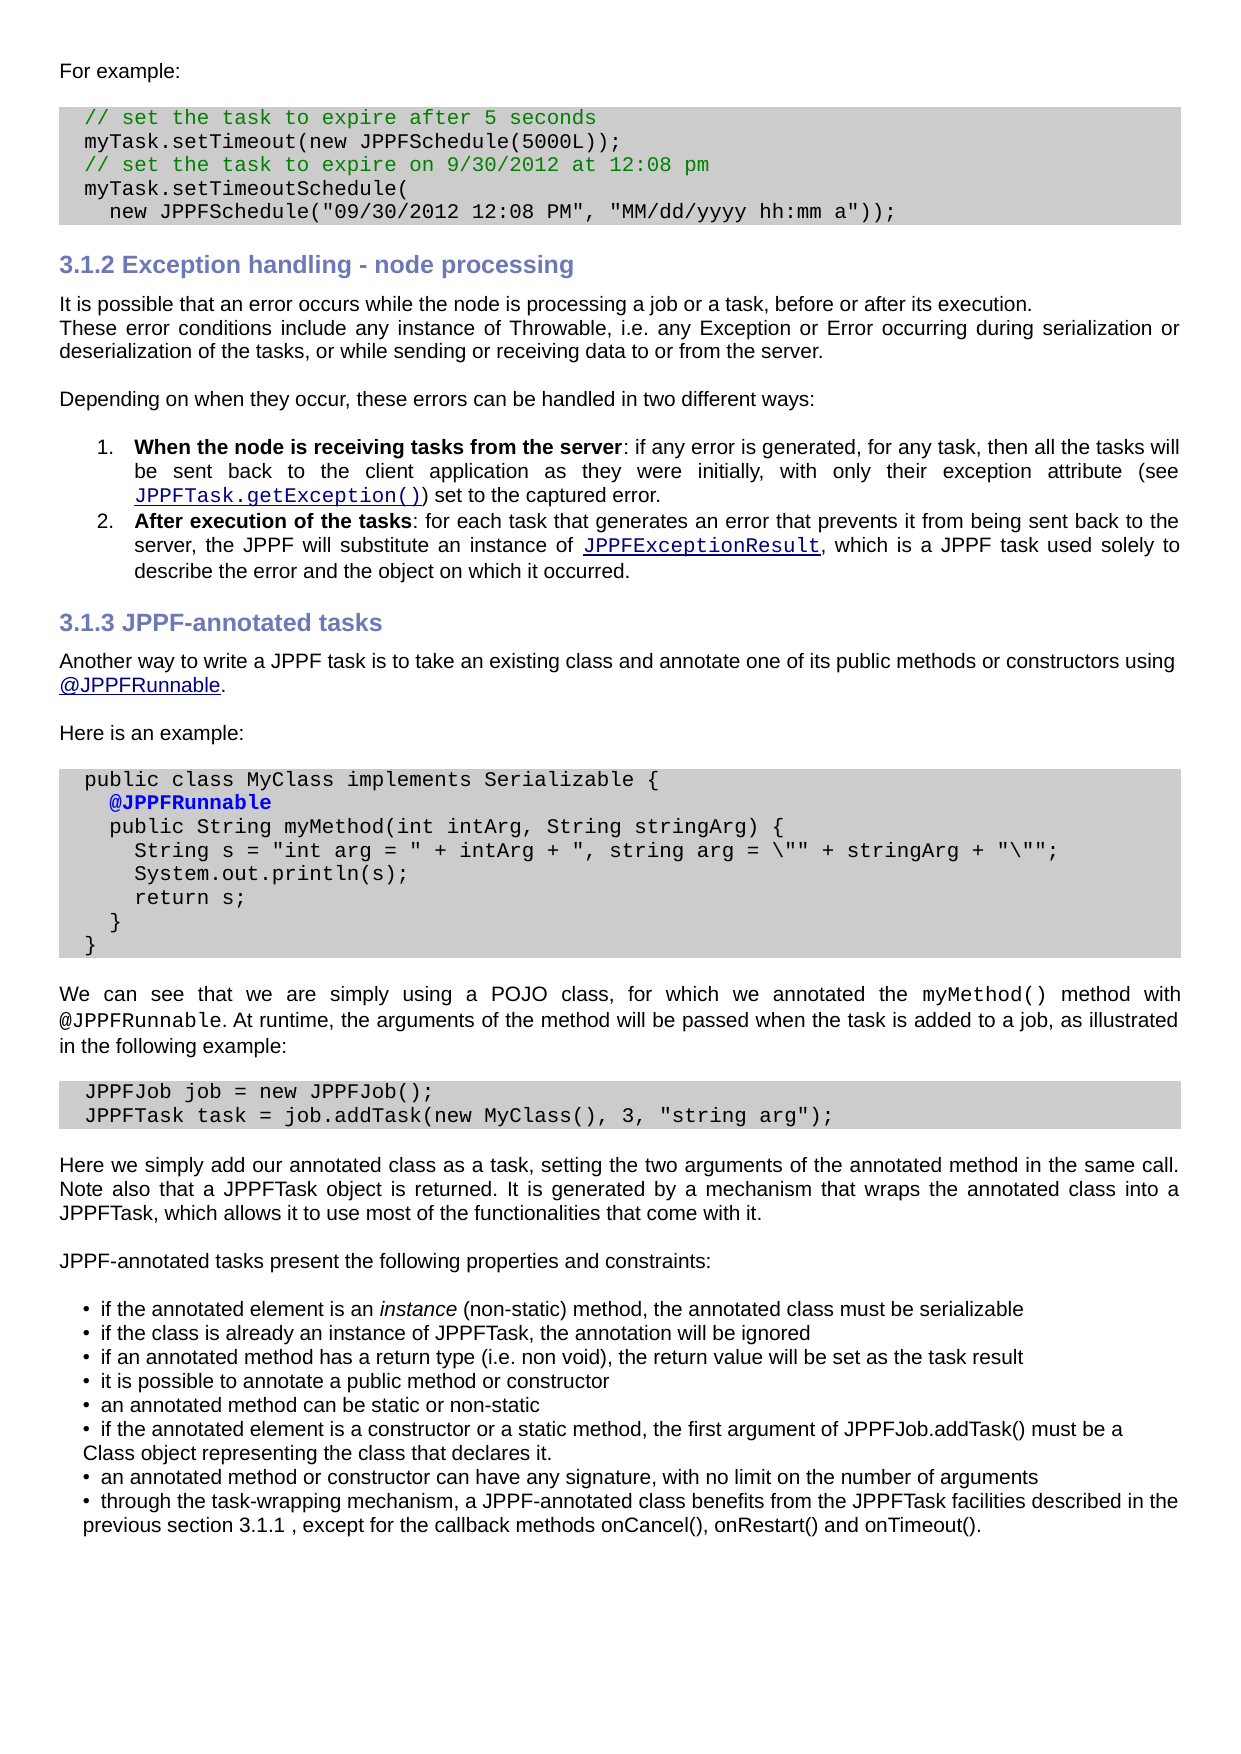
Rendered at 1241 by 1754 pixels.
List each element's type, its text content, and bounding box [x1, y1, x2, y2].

text JPPFTask task = job.addTask(new MyClass(), 3, "string arg"); [59, 1105, 1181, 1129]
text It is possible that an error occurs while the node is processing a job or a task, before or after its execution. [59, 291, 1181, 315]
text public String myMethod(int intArg, String stringArg) { [59, 816, 1181, 840]
list an annotated method or constructor can have any signature, with no limit on the number of arguments [83, 1465, 1181, 1489]
list it is possible to annotate a public method or constructor [83, 1369, 1181, 1393]
text JPPF-annotated tasks present the following properties and constraints: [59, 1248, 1181, 1272]
text System.out.println(s); [59, 863, 1181, 887]
subtitle Exception handling - node processing [59, 250, 1181, 279]
text return s; [59, 887, 1181, 911]
list an annotated method can be static or non-static [83, 1393, 1181, 1417]
list When the node is receiving tasks from the server: if any error is generated, for any task, then all the tasks will be sent back to the client application as they were initially, with only their exception attribute (see JPPFTask.getException()) set to the captured error. [97, 435, 1181, 509]
text new JPPFSchedule("09/30/2012 12:08 PM", "MM/dd/yyyy hh:mm a")); [59, 202, 1181, 225]
text These error conditions include any instance of Throwable, i.e. any Exception or Error occurring during serialization or deserialization of the tasks, or while sending or receiving data to or from the server. [59, 315, 1181, 363]
text // set the task to expire after 5 seconds [59, 107, 1181, 131]
list through the task-wrapping mechanism, a JPPF-annotated class benefits from the JPPFTask facilities described in the previous section 3.1.1 , except for the callback methods onCancel(), onRestart() and onTimeout(). [83, 1489, 1181, 1537]
text // set the task to expire on 9/30/2012 at 12:08 pm [59, 154, 1181, 178]
text String s = "int arg = " + intArg + ", string arg = \"" + stringArg + "\""; [59, 840, 1181, 863]
list if the annotated element is an instance (non-static) method, the annotated class must be serializable [83, 1296, 1181, 1321]
list if the annotated element is a constructor or a static method, the first argument of JPPFJob.addTask() must be a Class object representing the class that declares it. [83, 1417, 1181, 1465]
text Depending on when they occur, these errors can be handled in two different ways: [59, 387, 1181, 411]
text JPPFJob job = new JPPFJob(); [59, 1081, 1181, 1105]
text } [59, 911, 1181, 934]
text @JPPFRunnable [59, 792, 1181, 816]
text We can see that we are simply using a POJO class, for which we annotated the myMethod() method with @JPPFRunnable. At runtime, the arguments of the method will be passed when the task is added to a job, as illustrated in the following example: [59, 982, 1181, 1057]
list After execution of the tasks: for each task that generates an error that prevents it from being sent back to the server, the JPPF will substitute an instance of JPPFExceptionResult, which is a JPPF task used solely to describe the error and the object on which it occurred. [97, 509, 1181, 583]
list if an annotated method has a return type (i.e. non void), the return value will be set as the task result [83, 1344, 1181, 1369]
text Here we simply add our annotated class as a task, setting the two arguments of the annotated method in the same call. Note also that a JPPFTask object is returned. It is generated by a mechanism that wraps the annotated class into a JPPFTask, which allows it to use most of the functionalities that come with it. [59, 1153, 1181, 1224]
list if the class is already an instance of JPPFTask, the annotation will be ignored [83, 1321, 1181, 1344]
text myTask.setTimeout(new JPPFSchedule(5000L)); [59, 131, 1181, 154]
text Here is an example: [59, 721, 1181, 745]
text For example: [59, 59, 1181, 83]
text } [59, 934, 1181, 958]
text public class MyClass implements Serializable { [59, 769, 1181, 792]
text Another way to write a JPPF task is to take an existing class and annotate one of its public methods or constructors using @JPPFRunnable. [59, 649, 1181, 697]
subtitle JPPF-annotated tasks [59, 608, 1181, 636]
text myTask.setTimeoutSchedule( [59, 178, 1181, 202]
